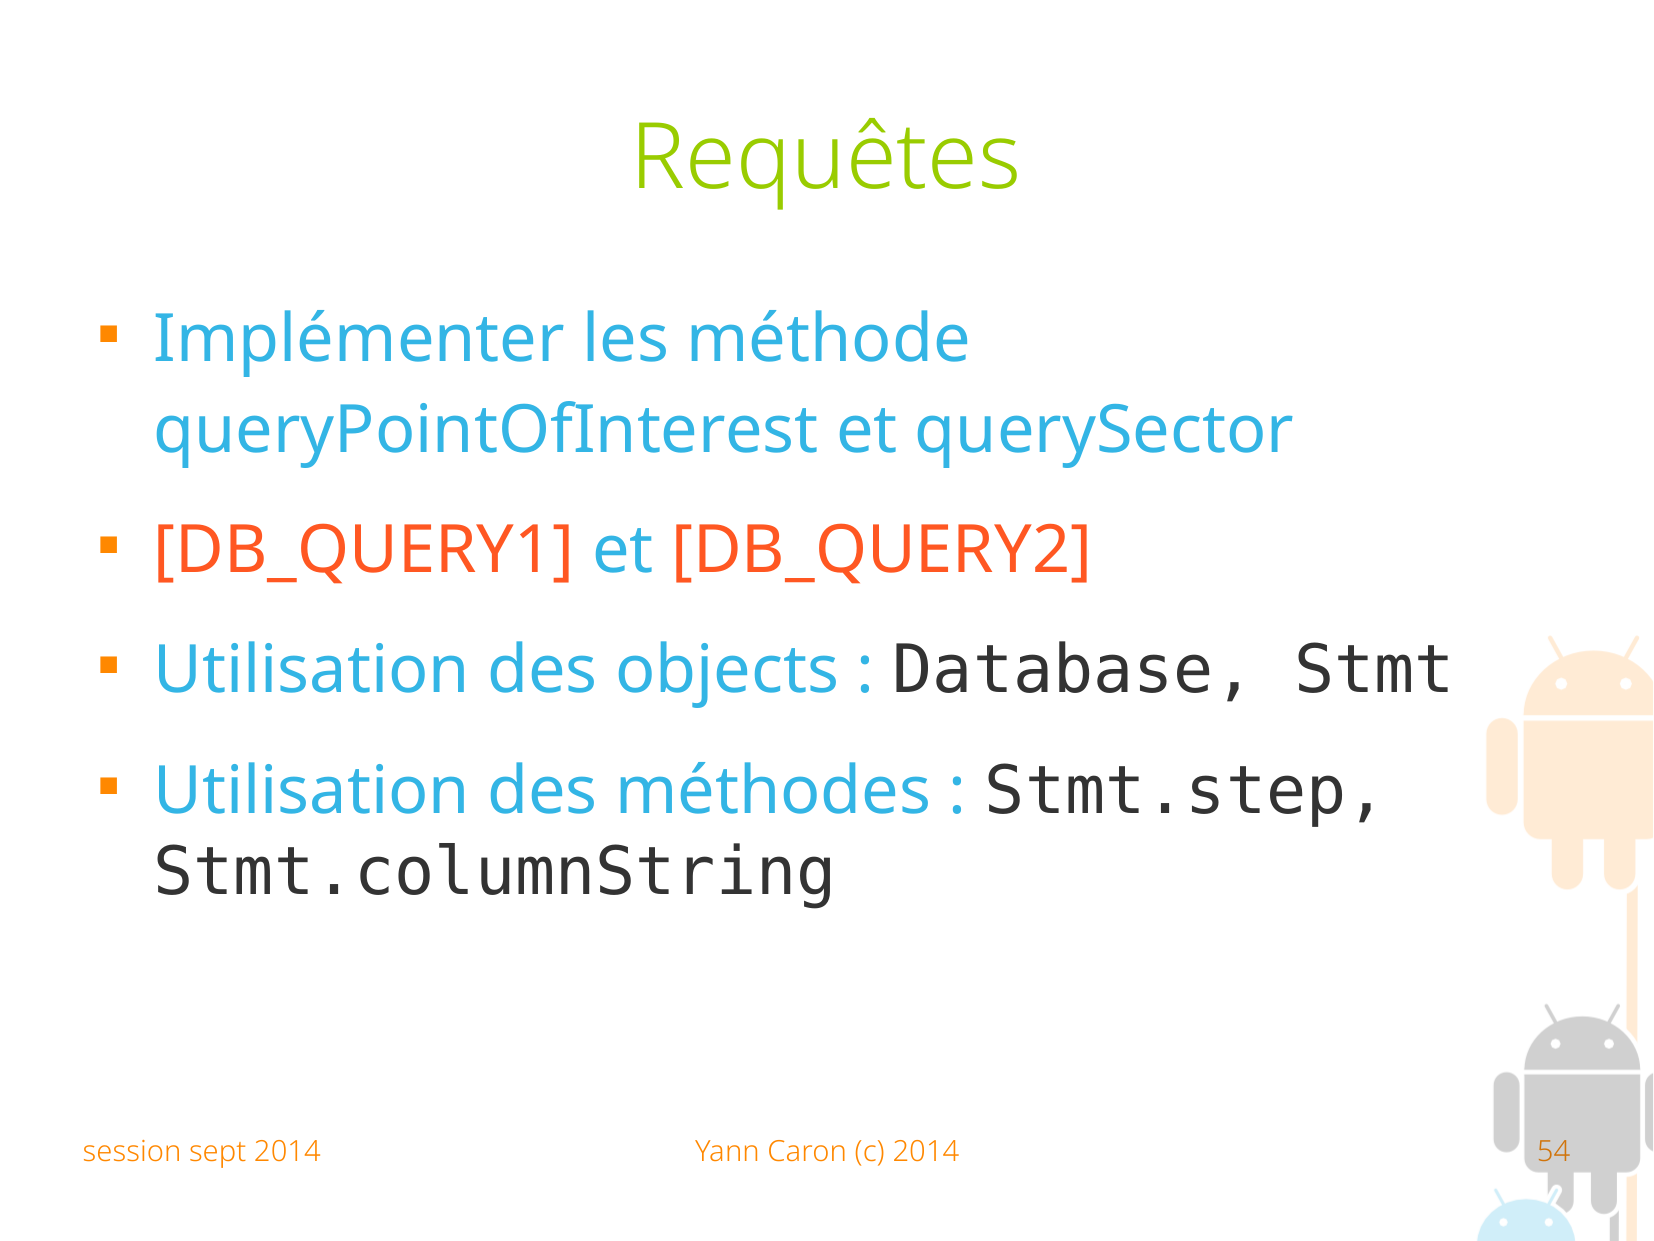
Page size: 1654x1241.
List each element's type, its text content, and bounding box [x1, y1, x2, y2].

picture [240, 423, 1654, 1241]
list Implémenter les méthode queryPointOfInterest et querySector [DB_QUERY1] et [DB_QUERY2] Utilisation des objects : Database, Stmt Utilisation des méthodes : Stmt.step, Stmt.columnString [82, 290, 1571, 1010]
title Requêtes [82, 49, 1571, 257]
